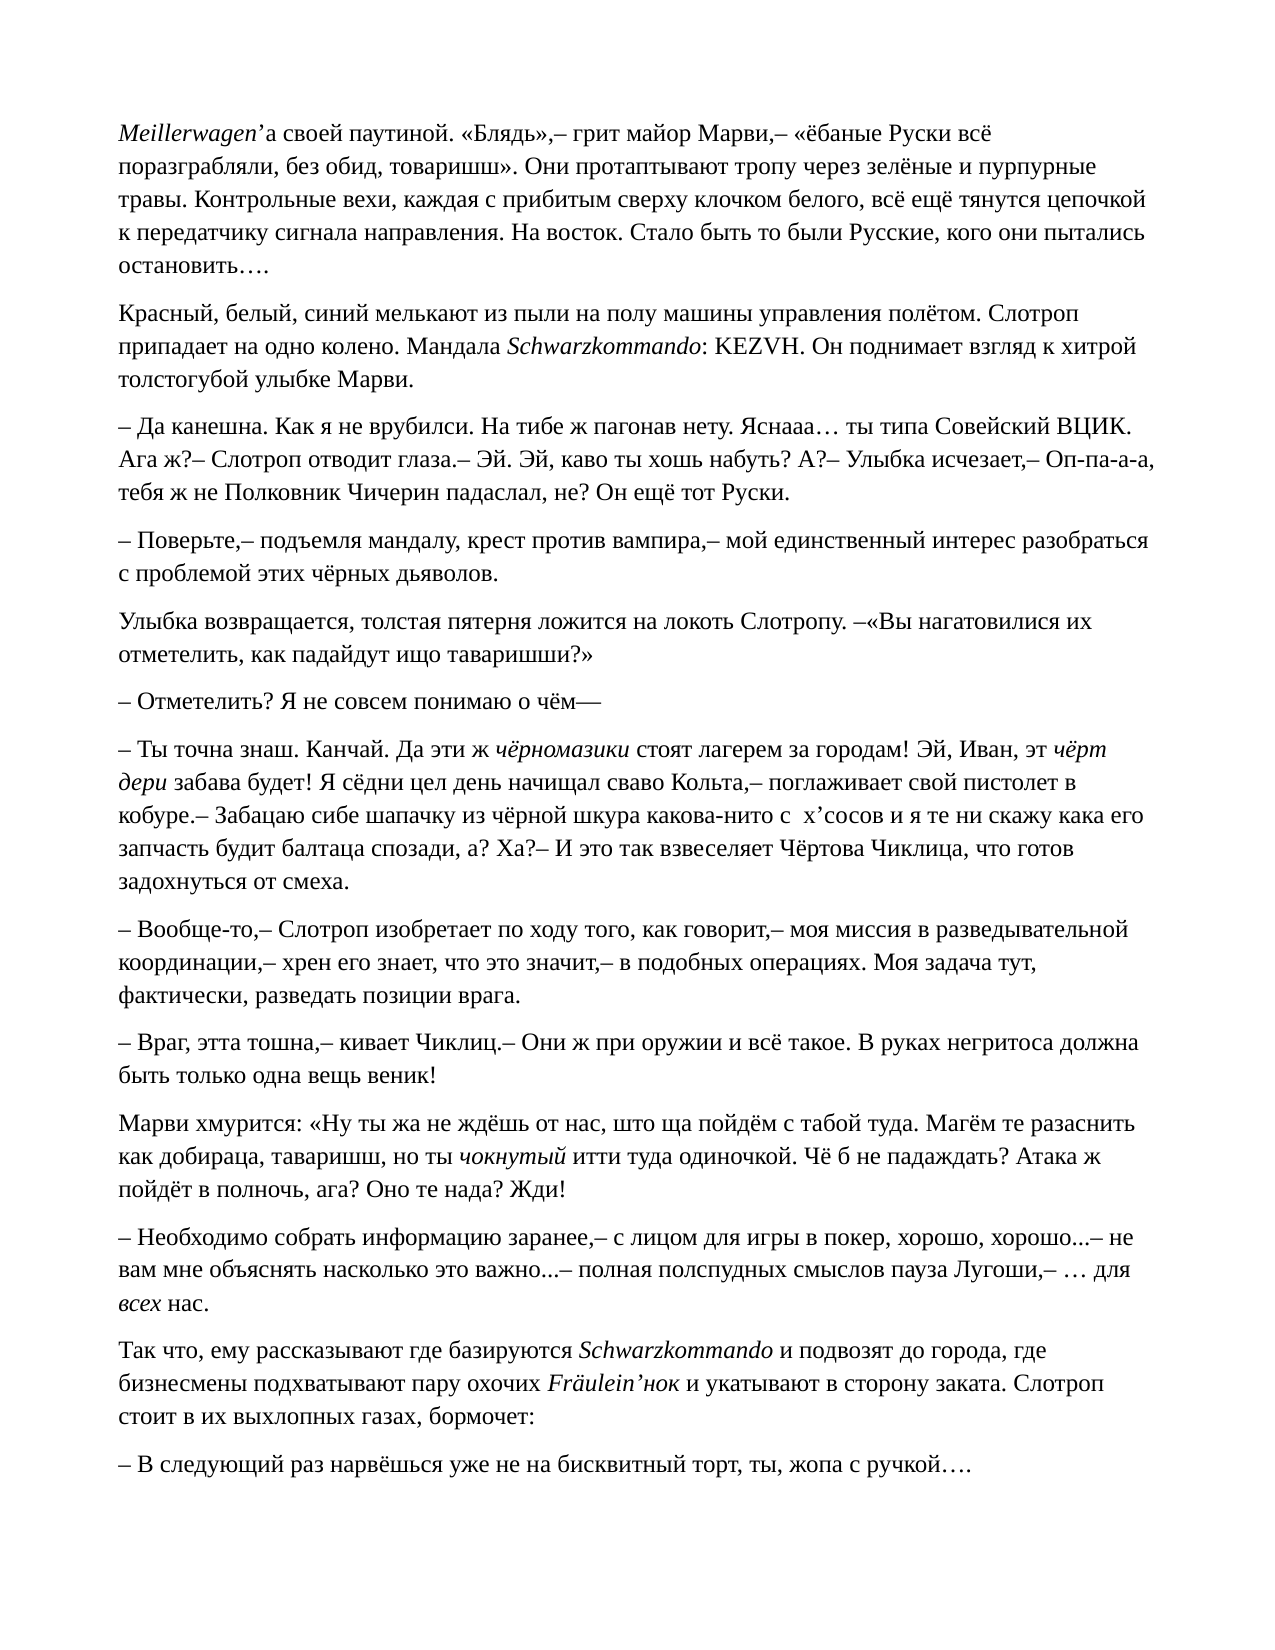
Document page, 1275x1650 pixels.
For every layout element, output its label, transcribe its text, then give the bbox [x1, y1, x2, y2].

text – В следующий раз нарвёшься уже не на бисквитный торт, ты, жопа с ручкой…. [118, 1449, 1157, 1478]
text – Ты точна знаш. Канчай. Да эти ж чёрномазики стоят лагерем за городам! Эй, Иван, эт чёрт дери забава будет! Я сёдни цел день начищал сваво Кольта,– поглаживает свой пистолет в кобуре.– Забацаю сибе шапачку из чёрной шкура какова-нито с х’сосов и я те ни скажу кака его запчасть будит балтаца спозади, а? Ха?– И это так взвеселяет Чёртова Чиклица, что готов задохнуться от смеха. [118, 734, 1157, 895]
text Так что, ему рассказывают где базируются Schwarzkommando и подвозят до города, где бизнесмены подхватывают пару охочих Fräulein’нок и укатывают в сторону заката. Слотроп стоит в их выхлопных газах, бормочет: [118, 1335, 1157, 1430]
text – Вообще-то,– Слотроп изобретает по ходу того, как говорит,– моя миссия в разведывательной координации,– хрен его знает, что это значит,– в подобных операциях. Моя задача тут, фактически, разведать позиции врага. [118, 914, 1157, 1008]
text Улыбка возвращается, толстая пятерня ложится на локоть Слотропу. –«Вы нагатовилися их отметелить, как падайдут ищо таваришши?» [118, 606, 1157, 667]
text – Да канешна. Как я не врубилси. На тибе ж пагонав нету. Яснааа… ты типа Совейский ВЦИК. Ага ж?– Слотроп отводит глаза.– Эй. Эй, каво ты хошь набуть? А?– Улыбка исчезает,– Оп-па-а-а, тебя ж не Полковник Чичерин падаслал, не? Он ещё тот Руски. [118, 411, 1157, 506]
text Красный, белый, синий мелькают из пыли на полу машины управления полётом. Слотроп припадает на одно колено. Мандала Schwarzkommando: KEZVH. Он поднимает взгляд к хитрой толстогубой улыбке Марви. [118, 298, 1157, 393]
text – Поверьте,– подъемля мандалу, крест против вампира,– мой единственный интерес разобраться с проблемой этих чёрных дьяволов. [118, 525, 1157, 587]
text – Отметелить? Я не совсем понимаю о чём— [118, 686, 1157, 715]
text – Враг, этта тошна,– кивает Чиклиц.– Они ж при оружии и всё такое. В руках негритоса должна быть только одна вещь веник! [118, 1027, 1157, 1089]
text Meillerwagen’а своей паутиной. «Блядь»,– грит майор Марви,– «ёбаные Руски всё поразграбляли, без обид, товаришш». Они протаптывают тропу через зелёные и пурпурные травы. Контрольные вехи, каждая с прибитым сверху клочком белого, всё ещё тянутся цепочкой к передатчику сигнала направления. На восток. Стало быть то были Русские, кого они пытались остановить…. [118, 118, 1157, 279]
text Марви хмурится: «Ну ты жа не ждёшь от нас, што ща пойдём с табой туда. Магём те разаснить как добираца, таваришш, но ты чокнутый итти туда одиночкой. Чё б не падаждать? Атака ж пойдёт в полночь, ага? Оно те нада? Жди! [118, 1108, 1157, 1203]
text – Необходимо собрать информацию заранее,– с лицом для игры в покер, хорошо, хорошо...– не вам мне объяснять насколько это важно...– полная полспудных смыслов пауза Лугоши,– … для всех нас. [118, 1222, 1157, 1316]
